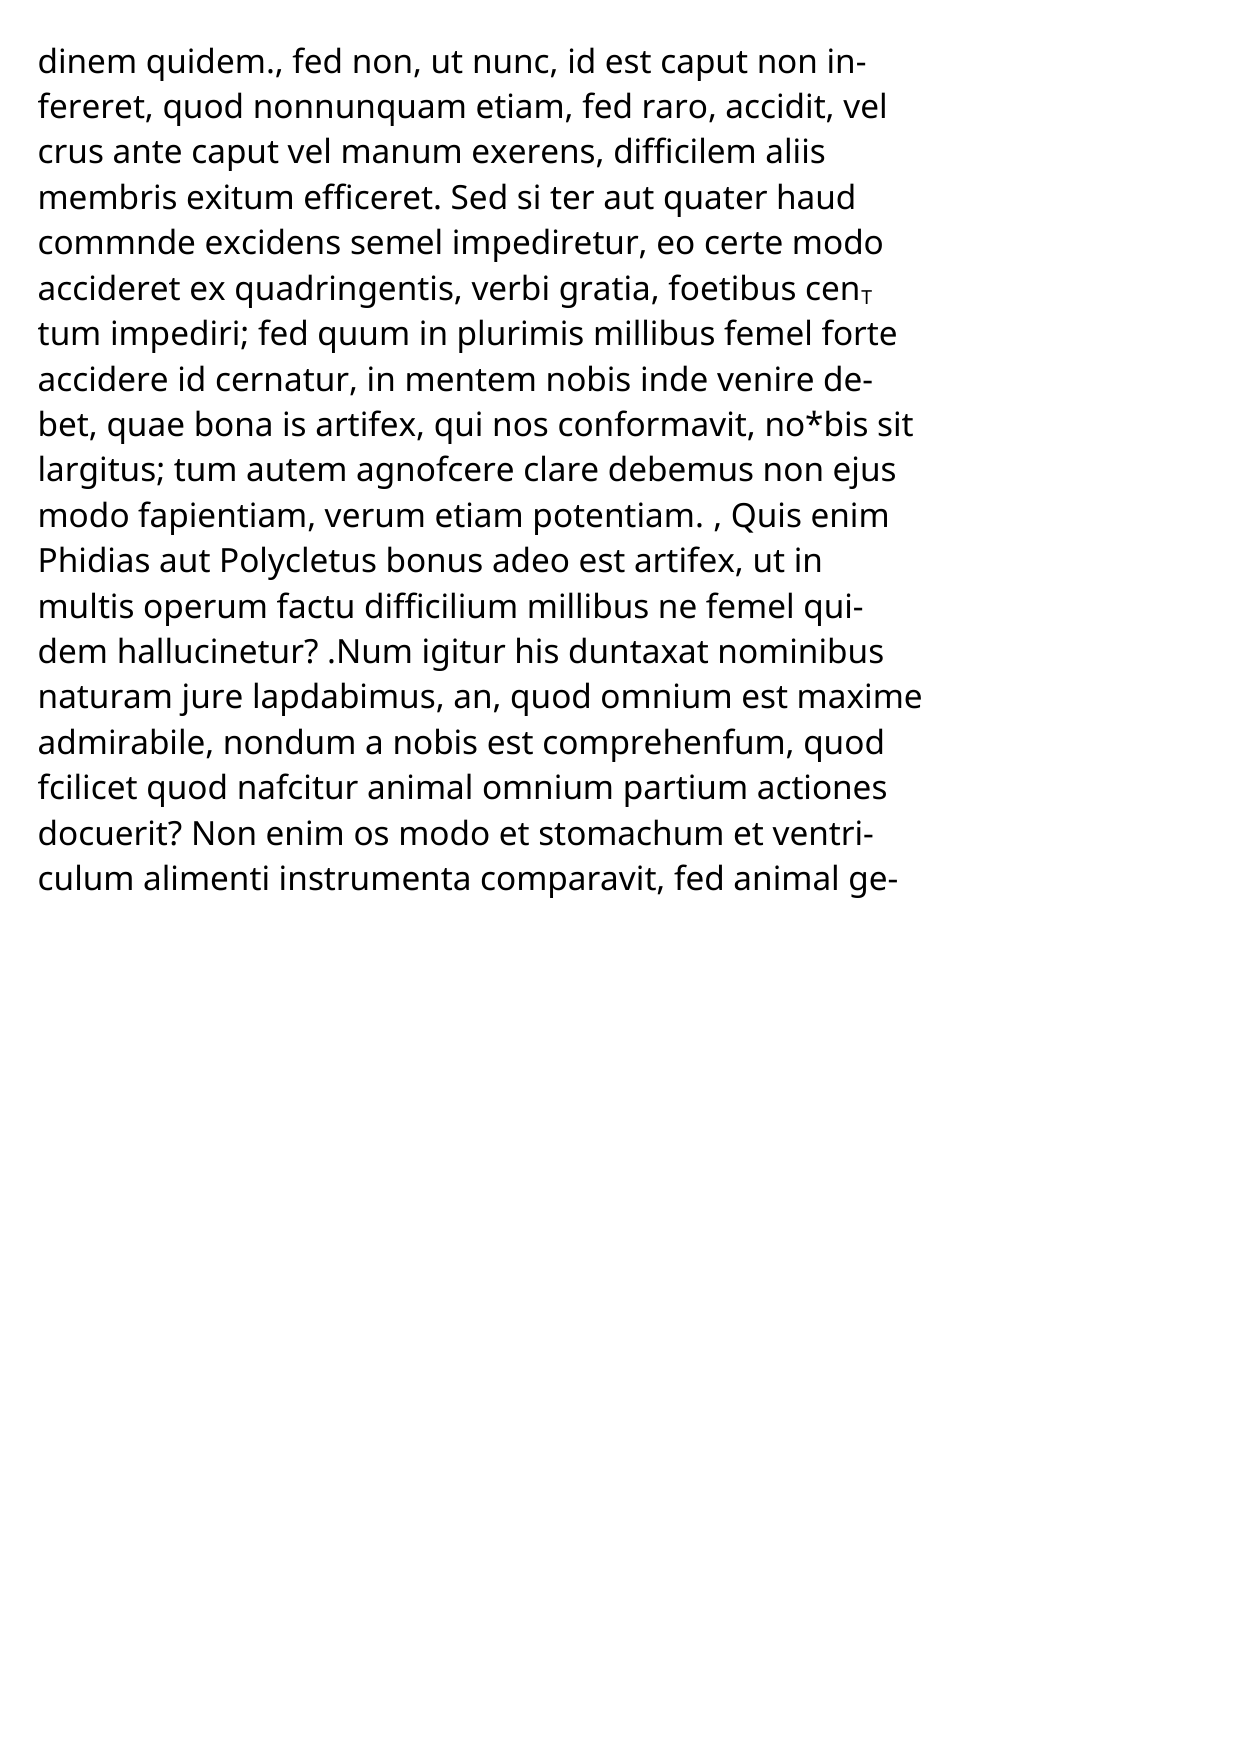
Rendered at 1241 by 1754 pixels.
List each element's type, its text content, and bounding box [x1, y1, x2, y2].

text dinem quidem., fed non, ut nunc, id est caput non in- fereret, quod nonnunquam etiam, fed raro, accidit, vel crus ante caput vel manum exerens, difficilem aliis membris exitum efficeret. Sed si ter aut quater haud commnde excidens semel impediretur, eo certe modo accideret ex quadringentis, verbi gratia, foetibus cenT tum impediri; fed quum in plurimis millibus femel forte accidere id cernatur, in mentem nobis inde venire de- bet, quae bona is artifex, qui nos conformavit, no*bis sit largitus; tum autem agnofcere clare debemus non ejus modo fapientiam, verum etiam potentiam. , Quis enim Phidias aut Polycletus bonus adeo est artifex, ut in multis operum factu difficilium millibus ne femel qui- dem hallucinetur? .Num igitur his duntaxat nominibus naturam jure lapdabimus, an, quod omnium est maxime admirabile, nondum a nobis est comprehenfum, quod fcilicet quod nafcitur animal omnium partium actiones docuerit? Non enim os modo et stomachum et ventri- culum alimenti instrumenta comparavit, fed animal ge- [37, 37, 1203, 900]
